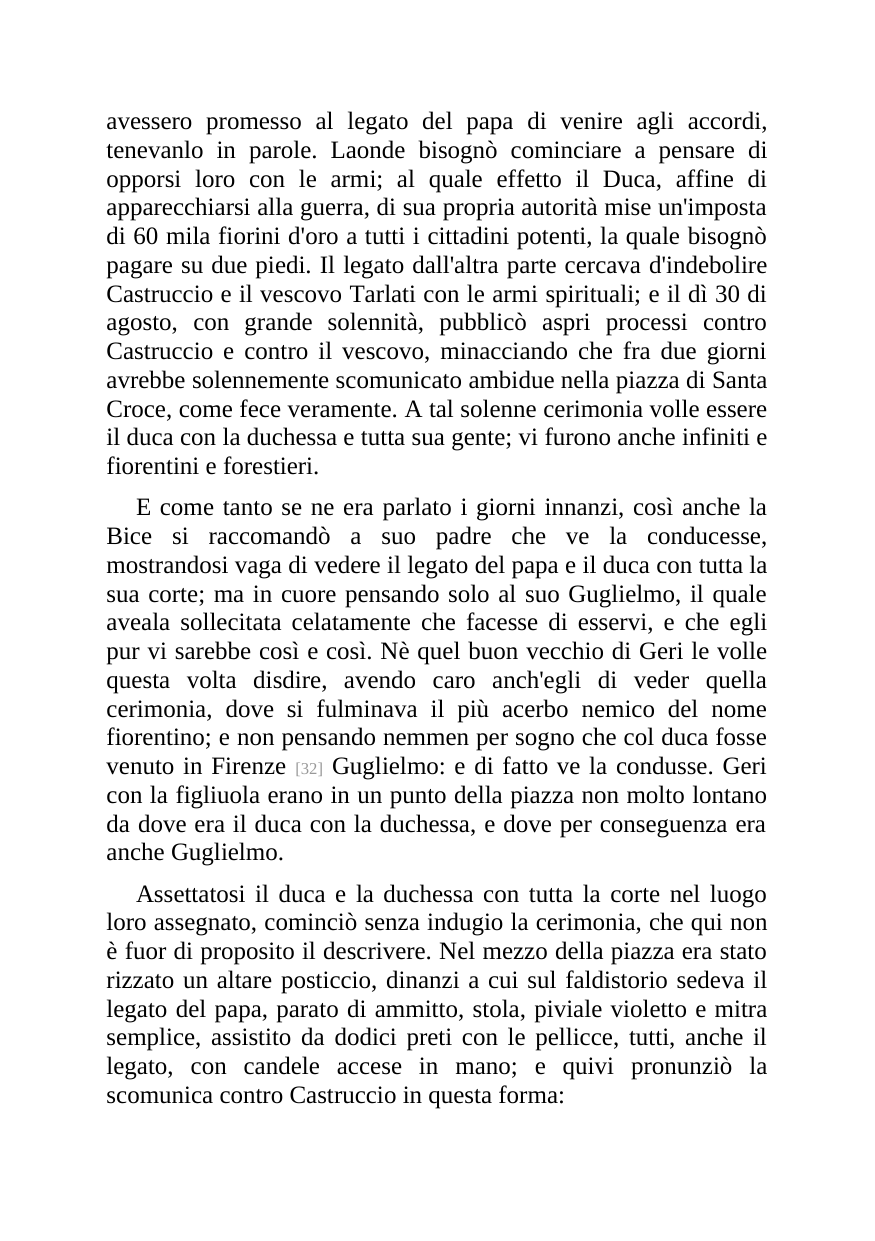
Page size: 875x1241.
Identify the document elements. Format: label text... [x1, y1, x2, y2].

text avessero promesso al legato del papa di venire agli accordi, tenevanlo in parole. Laonde bisognò cominciare a pensare di opporsi loro con le armi; al quale effetto il Duca, affine di apparecchiarsi alla guerra, di sua propria autorità mise un'imposta di 60 mila fiorini d'oro a tutti i cittadini potenti, la quale bisognò pagare su due piedi. Il legato dall'altra parte cercava d'indebolire Castruccio e il vescovo Tarlati con le armi spirituali; e il dì 30 di agosto, con grande solennità, pubblicò aspri processi contro Castruccio e contro il vescovo, minacciando che fra due giorni avrebbe solennemente scomunicato ambidue nella piazza di Santa Croce, come fece veramente. A tal solenne cerimonia volle essere il duca con la duchessa e tutta sua gente; vi furono anche infiniti e fiorentini e forestieri. [106, 106, 768, 480]
text Assettatosi il duca e la duchessa con tutta la corte nel luogo loro assegnato, cominciò senza indugio la cerimonia, che qui non è fuor di proposito il descrivere. Nel mezzo della piazza era stato rizzato un altare posticcio, dinanzi a cui sul faldistorio sedeva il legato del papa, parato di ammitto, stola, piviale violetto e mitra semplice, assistito da dodici preti con le pellicce, tutti, anche il legato, con candele accese in mano; e quivi pronunziò la scomunica contro Castruccio in questa forma: [106, 879, 768, 1109]
text E come tanto se ne era parlato i giorni innanzi, così anche la Bice si raccomandò a suo padre che ve la conducesse, mostrandosi vaga di vedere il legato del papa e il duca con tutta la sua corte; ma in cuore pensando solo al suo Guglielmo, il quale aveala sollecitata celatamente che facesse di esservi, e che egli pur vi sarebbe così e così. Nè quel buon vecchio di Geri le volle questa volta disdire, avendo caro anch'egli di veder quella cerimonia, dove si fulminava il più acerbo nemico del nome fiorentino; e non pensando nemmen per sogno che col duca fosse venuto in Firenze [32] Guglielmo: e di fatto ve la condusse. Geri con la figliuola erano in un punto della piazza non molto lontano da dove era il duca con la duchessa, e dove per conseguenza era anche Guglielmo. [106, 492, 768, 866]
